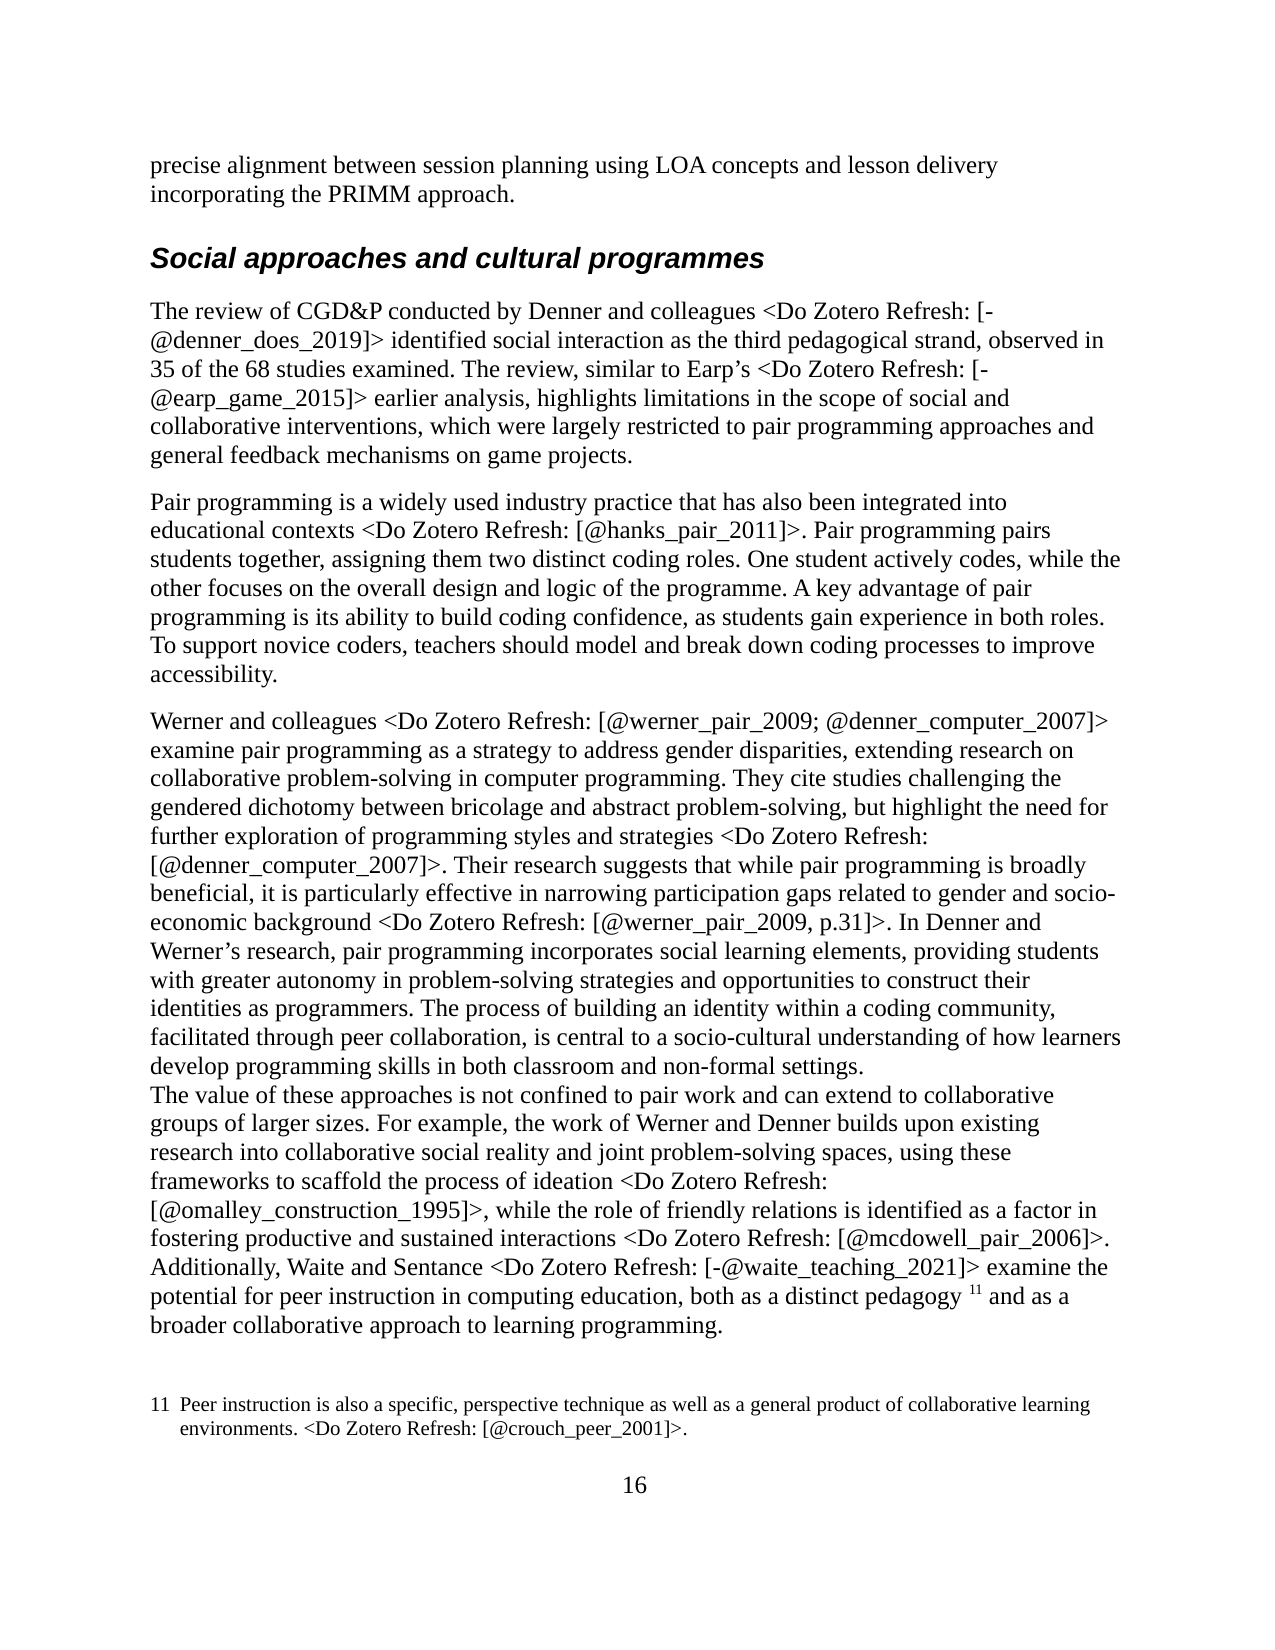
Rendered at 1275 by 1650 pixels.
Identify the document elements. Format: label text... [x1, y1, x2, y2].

text Pair programming is a widely used industry practice that has also been integrated into educational contexts <Do Zotero Refresh: [@hanks_pair_2011]>. Pair programming pairs students together, assigning them two distinct coding roles. One student actively codes, while the other focuses on the overall design and logic of the programme. A key advantage of pair programming is its ability to build coding confidence, as students gain experience in both roles. To support novice coders, teachers should model and break down coding processes to improve accessibility. [150, 487, 1125, 688]
subtitle Social approaches and cultural programmes [150, 241, 1125, 275]
text Werner and colleagues <Do Zotero Refresh: [@werner_pair_2009; @denner_computer_2007]> examine pair programming as a strategy to address gender disparities, extending research on collaborative problem-solving in computer programming. They cite studies challenging the gendered dichotomy between bricolage and abstract problem-solving, but highlight the need for further exploration of programming styles and strategies <Do Zotero Refresh: [@denner_computer_2007]>. Their research suggests that while pair programming is broadly beneficial, it is particularly effective in narrowing participation gaps related to gender and socio-economic background <Do Zotero Refresh: [@werner_pair_2009, p.31]>. In Denner and Werner’s research, pair programming incorporates social learning elements, providing students with greater autonomy in problem-solving strategies and opportunities to construct their identities as programmers. The process of building an identity within a coding community, facilitated through peer collaboration, is central to a socio-cultural understanding of how learners develop programming skills in both classroom and non-formal settings. The value of these approaches is not confined to pair work and can extend to collaborative groups of larger sizes. For example, the work of Werner and Denner builds upon existing research into collaborative social reality and joint problem-solving spaces, using these frameworks to scaffold the process of ideation <Do Zotero Refresh: [@omalley_construction_1995]>, while the role of friendly relations is identified as a factor in fostering productive and sustained interactions <Do Zotero Refresh: [@mcdowell_pair_2006]>. Additionally, Waite and Sentance <Do Zotero Refresh: [-@waite_teaching_2021]> examine the potential for peer instruction in computing education, both as a distinct pedagogy and as a broader collaborative approach to learning programming. [150, 706, 1125, 1338]
text The review of CGD&P conducted by Denner and colleagues <Do Zotero Refresh: [-@denner_does_2019]> identified social interaction as the third pedagogical strand, observed in 35 of the 68 studies examined. The review, similar to Earp’s <Do Zotero Refresh: [-@earp_game_2015]> earlier analysis, highlights limitations in the scope of social and collaborative interventions, which were largely restricted to pair programming approaches and general feedback mechanisms on game projects. [150, 296, 1125, 469]
text precise alignment between session planning using LOA concepts and lesson delivery incorporating the PRIMM approach. [150, 150, 1125, 207]
text Peer instruction is also a specific, perspective technique as well as a general product of collaborative learning environments. <Do Zotero Refresh: [@crouch_peer_2001]>. [150, 1392, 1125, 1440]
